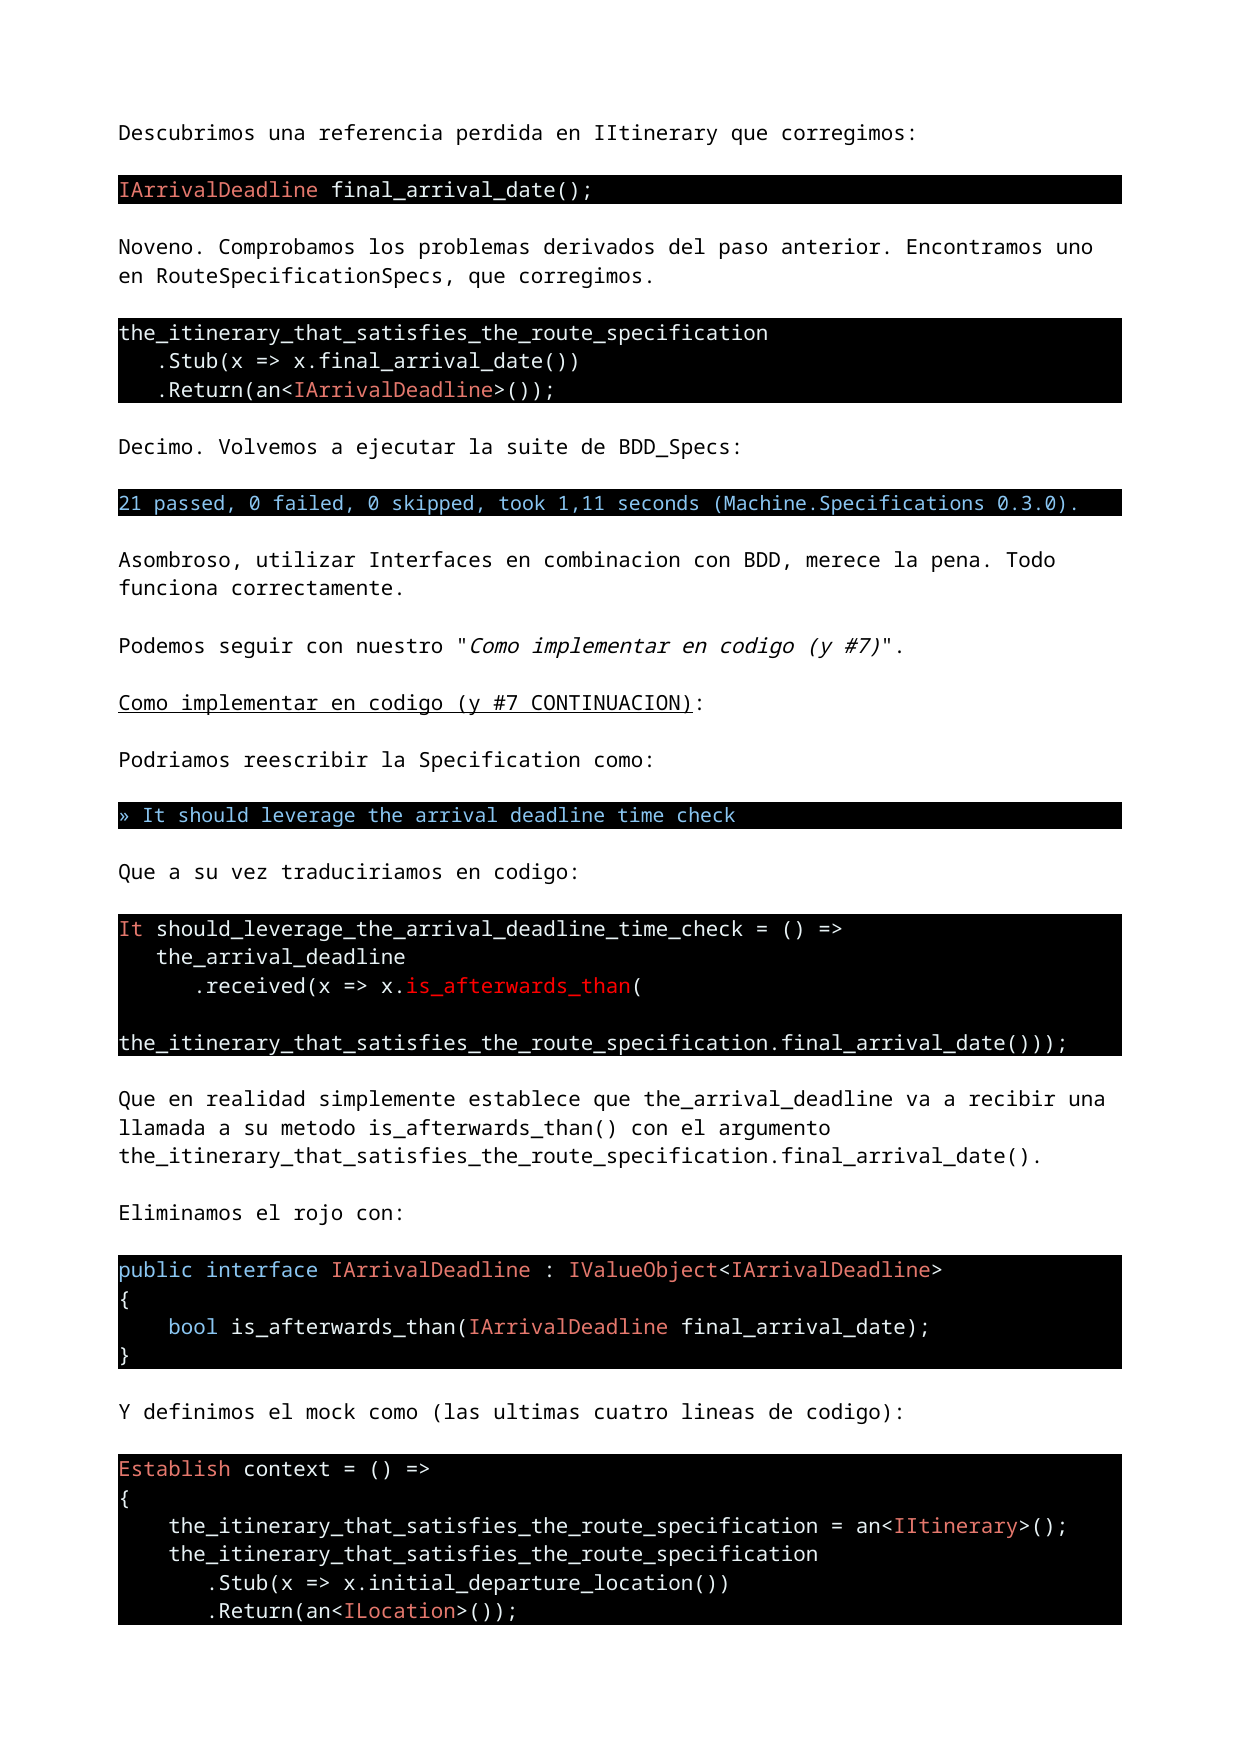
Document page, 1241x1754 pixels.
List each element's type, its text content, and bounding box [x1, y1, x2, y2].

text Podriamos reescribir la Specification como: [118, 745, 1122, 773]
text the_itinerary_that_satisfies_the_route_specification [118, 318, 1122, 347]
text .Stub(x => x.initial_departure_location()) [118, 1568, 1122, 1596]
text { [118, 1284, 1122, 1312]
text the_arrival_deadline [118, 942, 1122, 971]
text .received(x => x.is_afterwards_than( [118, 971, 1122, 999]
text bool is_afterwards_than(IArrivalDeadline final_arrival_date); [118, 1312, 1122, 1341]
text 21 passed, 0 failed, 0 skipped, took 1,11 seconds (Machine.Specifications 0.3.0). [118, 489, 1122, 516]
text public interface IArrivalDeadline : IValueObject<IArrivalDeadline> [118, 1255, 1122, 1284]
text Podemos seguir con nuestro "Como implementar en codigo (y #7)". [118, 631, 1122, 659]
text It should_leverage_the_arrival_deadline_time_check = () => [118, 914, 1122, 942]
text » It should leverage the arrival deadline time check [118, 802, 1122, 829]
text the_itinerary_that_satisfies_the_route_specification [118, 1539, 1122, 1568]
text Noveno. Comprobamos los problemas derivados del paso anterior. Encontramos uno en RouteSpecificationSpecs, que corregimos. [118, 232, 1122, 289]
text { [118, 1483, 1122, 1511]
text the_itinerary_that_satisfies_the_route_specification.final_arrival_date())); [118, 999, 1122, 1056]
text the_itinerary_that_satisfies_the_route_specification = an<IItinerary>(); [118, 1511, 1122, 1539]
text Asombroso, utilizar Interfaces en combinacion con BDD, merece la pena. Todo funciona correctamente. [118, 545, 1122, 602]
text IArrivalDeadline final_arrival_date(); [118, 175, 1122, 204]
text .Stub(x => x.final_arrival_date()) [118, 347, 1122, 375]
text Decimo. Volvemos a ejecutar la suite de BDD_Specs: [118, 432, 1122, 461]
text .Return(an<IArrivalDeadline>()); [118, 375, 1122, 403]
text Eliminamos el rojo con: [118, 1198, 1122, 1227]
text Que en realidad simplemente establece que the_arrival_deadline va a recibir una llamada a su metodo is_afterwards_than() con el argumento the_itinerary_that_satisfies_the_route_specification.final_arrival_date(). [118, 1084, 1122, 1170]
text Que a su vez traduciriamos en codigo: [118, 857, 1122, 886]
text .Return(an<ILocation>()); [118, 1596, 1122, 1625]
text } [118, 1341, 1122, 1369]
text Y definimos el mock como (las ultimas cuatro lineas de codigo): [118, 1397, 1122, 1426]
text Establish context = () => [118, 1454, 1122, 1483]
text Como implementar en codigo (y #7 CONTINUACION): [118, 688, 1122, 716]
text Descubrimos una referencia perdida en IItinerary que corregimos: [118, 118, 1122, 147]
